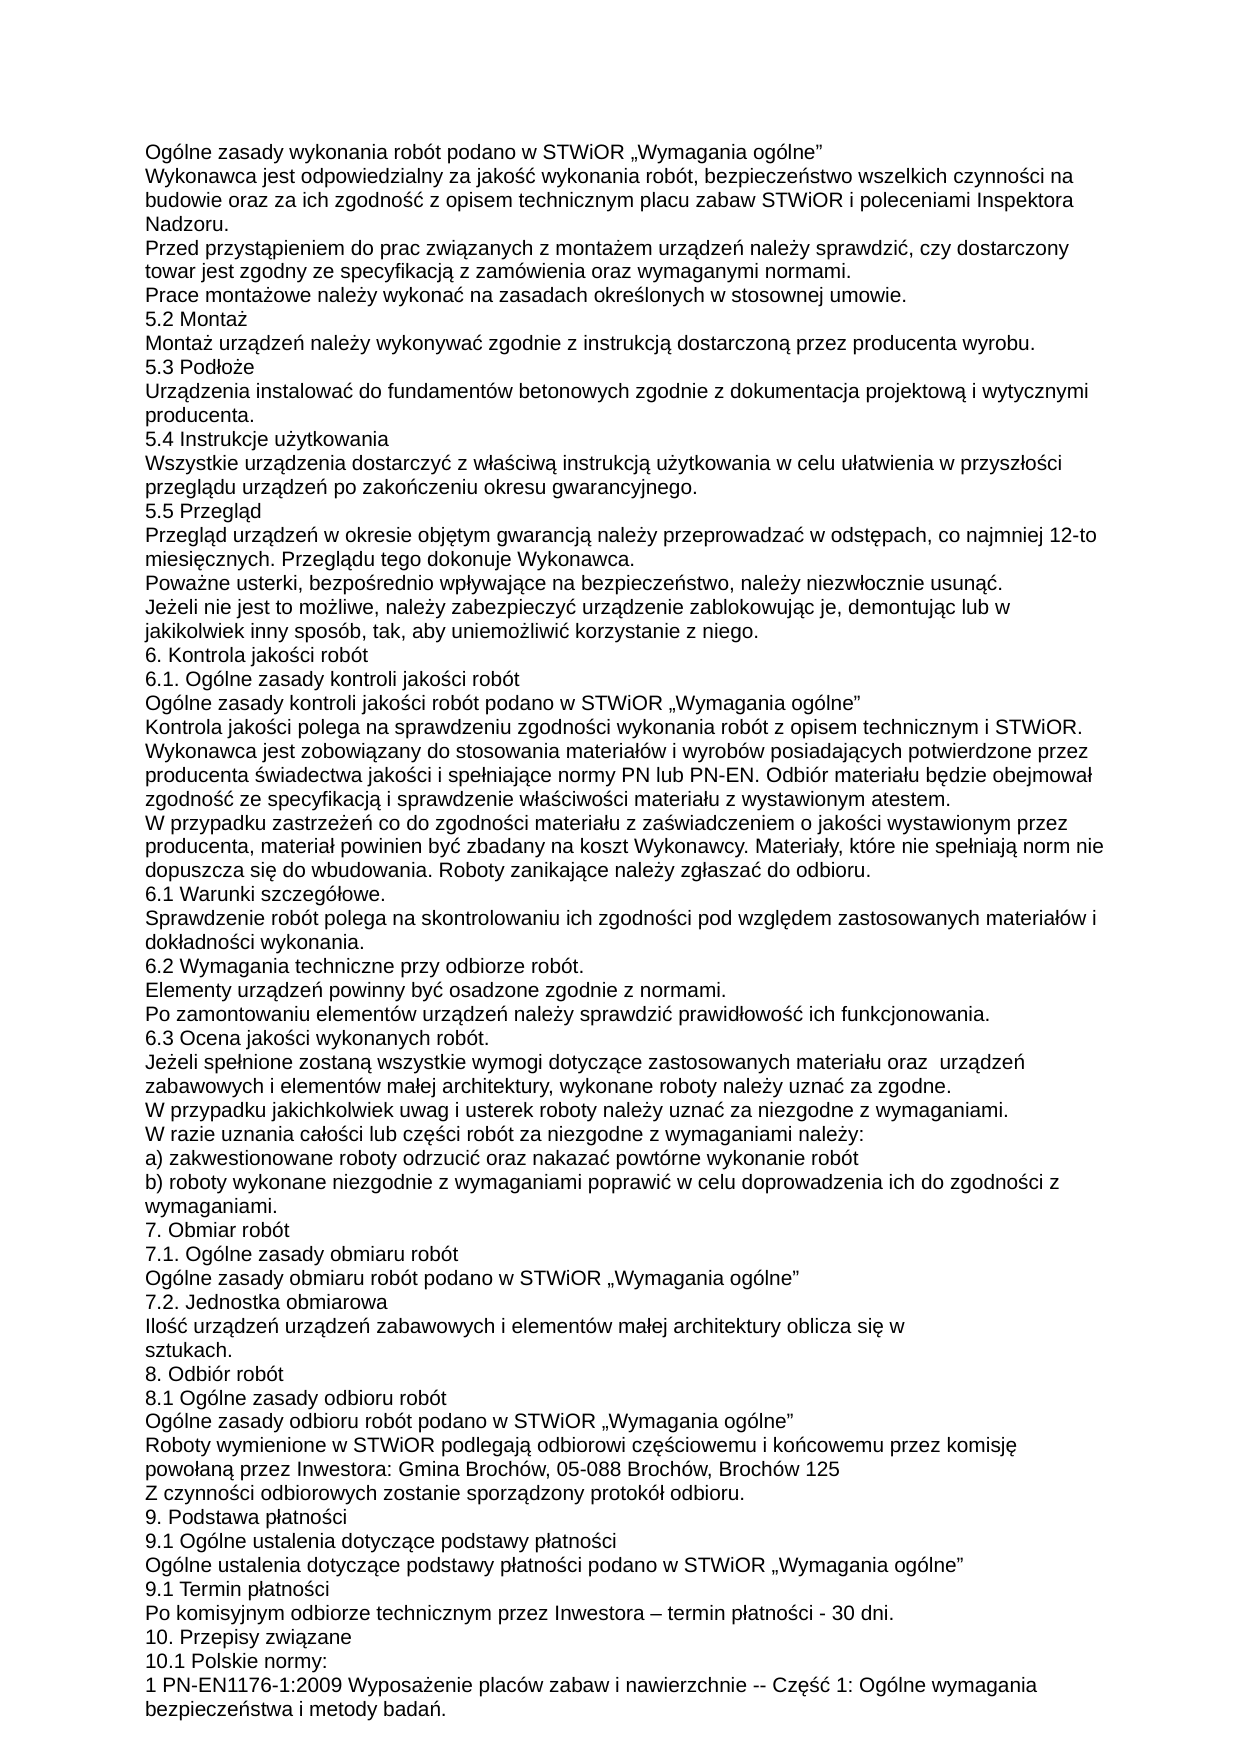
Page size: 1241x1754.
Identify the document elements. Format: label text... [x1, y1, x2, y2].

text Ogólne zasady wykonania robót podano w STWiOR „Wymagania ogólne” Wykonawca jest odpowiedzialny za jakość wykonania robót, bezpieczeństwo wszelkich czynności na budowie oraz za ich zgodność z opisem technicznym placu zabaw STWiOR i poleceniami Inspektora Nadzoru. Przed przystąpieniem do prac związanych z montażem urządzeń należy sprawdzić, czy dostarczony towar jest zgodny ze specyfikacją z zamówienia oraz wymaganymi normami. Prace montażowe należy wykonać na zasadach określonych w stosownej umowie. 5.2 Montaż Montaż urządzeń należy wykonywać zgodnie z instrukcją dostarczoną przez producenta wyrobu. 5.3 Podłoże Urządzenia instalować do fundamentów betonowych zgodnie z dokumentacja projektową i wytycznymi producenta. 5.4 Instrukcje użytkowania Wszystkie urządzenia dostarczyć z właściwą instrukcją użytkowania w celu ułatwienia w przyszłości przeglądu urządzeń po zakończeniu okresu gwarancyjnego. 5.5 Przegląd Przegląd urządzeń w okresie objętym gwarancją należy przeprowadzać w odstępach, co najmniej 12-to miesięcznych. Przeglądu tego dokonuje Wykonawca. Poważne usterki, bezpośrednio wpływające na bezpieczeństwo, należy niezwłocznie usunąć. Jeżeli nie jest to możliwe, należy zabezpieczyć urządzenie zablokowując je, demontując lub w jakikolwiek inny sposób, tak, aby uniemożliwić korzystanie z niego. 6. Kontrola jakości robót 6.1. Ogólne zasady kontroli jakości robót Ogólne zasady kontroli jakości robót podano w STWiOR „Wymagania ogólne” Kontrola jakości polega na sprawdzeniu zgodności wykonania robót z opisem technicznym i STWiOR. Wykonawca jest zobowiązany do stosowania materiałów i wyrobów posiadających potwierdzone przez producenta świadectwa jakości i spełniające normy PN lub PN-EN. Odbiór materiału będzie obejmował zgodność ze specyfikacją i sprawdzenie właściwości materiału z wystawionym atestem. W przypadku zastrzeżeń co do zgodności materiału z zaświadczeniem o jakości wystawionym przez producenta, materiał powinien być zbadany na koszt Wykonawcy. Materiały, które nie spełniają norm nie dopuszcza się do wbudowania. Roboty zanikające należy zgłaszać do odbioru. 6.1 Warunki szczegółowe. Sprawdzenie robót polega na skontrolowaniu ich zgodności pod względem zastosowanych materiałów i dokładności wykonania. 6.2 Wymagania techniczne przy odbiorze robót. Elementy urządzeń powinny być osadzone zgodnie z normami. Po zamontowaniu elementów urządzeń należy sprawdzić prawidłowość ich funkcjonowania. 6.3 Ocena jakości wykonanych robót. Jeżeli spełnione zostaną wszystkie wymogi dotyczące zastosowanych materiału oraz urządzeń zabawowych i elementów małej architektury, wykonane roboty należy uznać za zgodne. W przypadku jakichkolwiek uwag i usterek roboty należy uznać za niezgodne z wymaganiami. W razie uznania całości lub części robót za niezgodne z wymaganiami należy: a) zakwestionowane roboty odrzucić oraz nakazać powtórne wykonanie robót b) roboty wykonane niezgodnie z wymaganiami poprawić w celu doprowadzenia ich do zgodności z wymaganiami. 7. Obmiar robót 7.1. Ogólne zasady obmiaru robót Ogólne zasady obmiaru robót podano w STWiOR „Wymagania ogólne” 7.2. Jednostka obmiarowa Ilość urządzeń urządzeń zabawowych i elementów małej architektury oblicza się w sztukach. 8. Odbiór robót 8.1 Ogólne zasady odbioru robót Ogólne zasady odbioru robót podano w STWiOR „Wymagania ogólne” Roboty wymienione w STWiOR podlegają odbiorowi częściowemu i końcowemu przez komisję powołaną przez Inwestora: Gmina Brochów, 05-088 Brochów, Brochów 125 Z czynności odbiorowych zostanie sporządzony protokół odbioru. 9. Podstawa płatności 9.1 Ogólne ustalenia dotyczące podstawy płatności Ogólne ustalenia dotyczące podstawy płatności podano w STWiOR „Wymagania ogólne” 9.1 Termin płatności Po komisyjnym odbiorze technicznym przez Inwestora – termin płatności - 30 dni. 10. Przepisy związane 10.1 Polskie normy: 1 PN-EN1176-1:2009 Wyposażenie placów zabaw i nawierzchnie -- Część 1: Ogólne wymagania bezpieczeństwa i metody badań. [142, 139, 1105, 1721]
